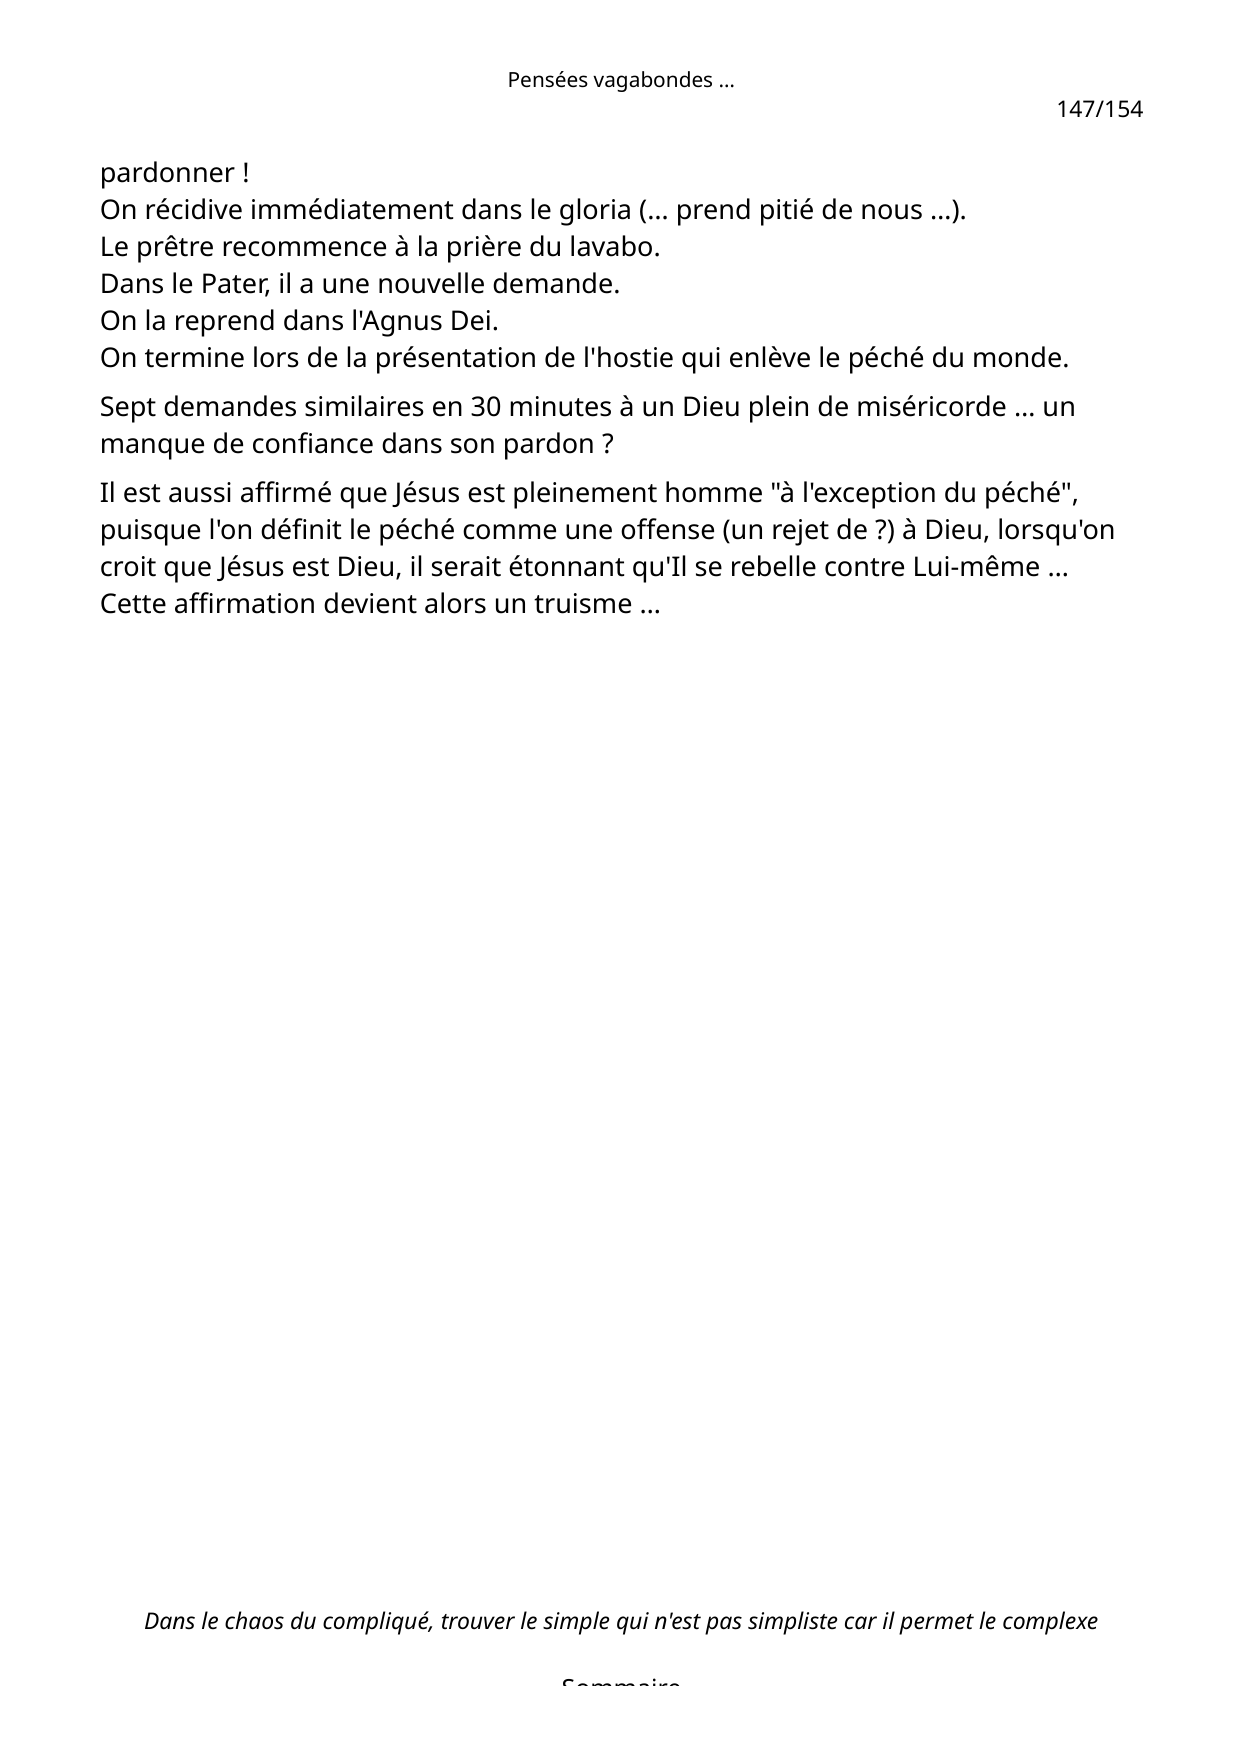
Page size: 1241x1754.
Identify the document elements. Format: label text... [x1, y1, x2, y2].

text Sept demandes similaires en 30 minutes à un Dieu plein de miséricorde … un manque de confiance dans son pardon ? [99, 388, 1143, 461]
text pardonner ! On récidive immédiatement dans le gloria (… prend pitié de nous …). Le prêtre recommence à la prière du lavabo. Dans le Pater, il a une nouvelle demande. On la reprend dans l'Agnus Dei. On termine lors de la présentation de l'hostie qui enlève le péché du monde. [99, 154, 1143, 375]
text Il est aussi affirmé que Jésus est pleinement homme "à l'exception du péché", puisque l'on définit le péché comme une offense (un rejet de ?) à Dieu, lorsqu'on croit que Jésus est Dieu, il serait étonnant qu'Il se rebelle contre Lui-même … Cette affirmation devient alors un truisme … [99, 474, 1143, 621]
